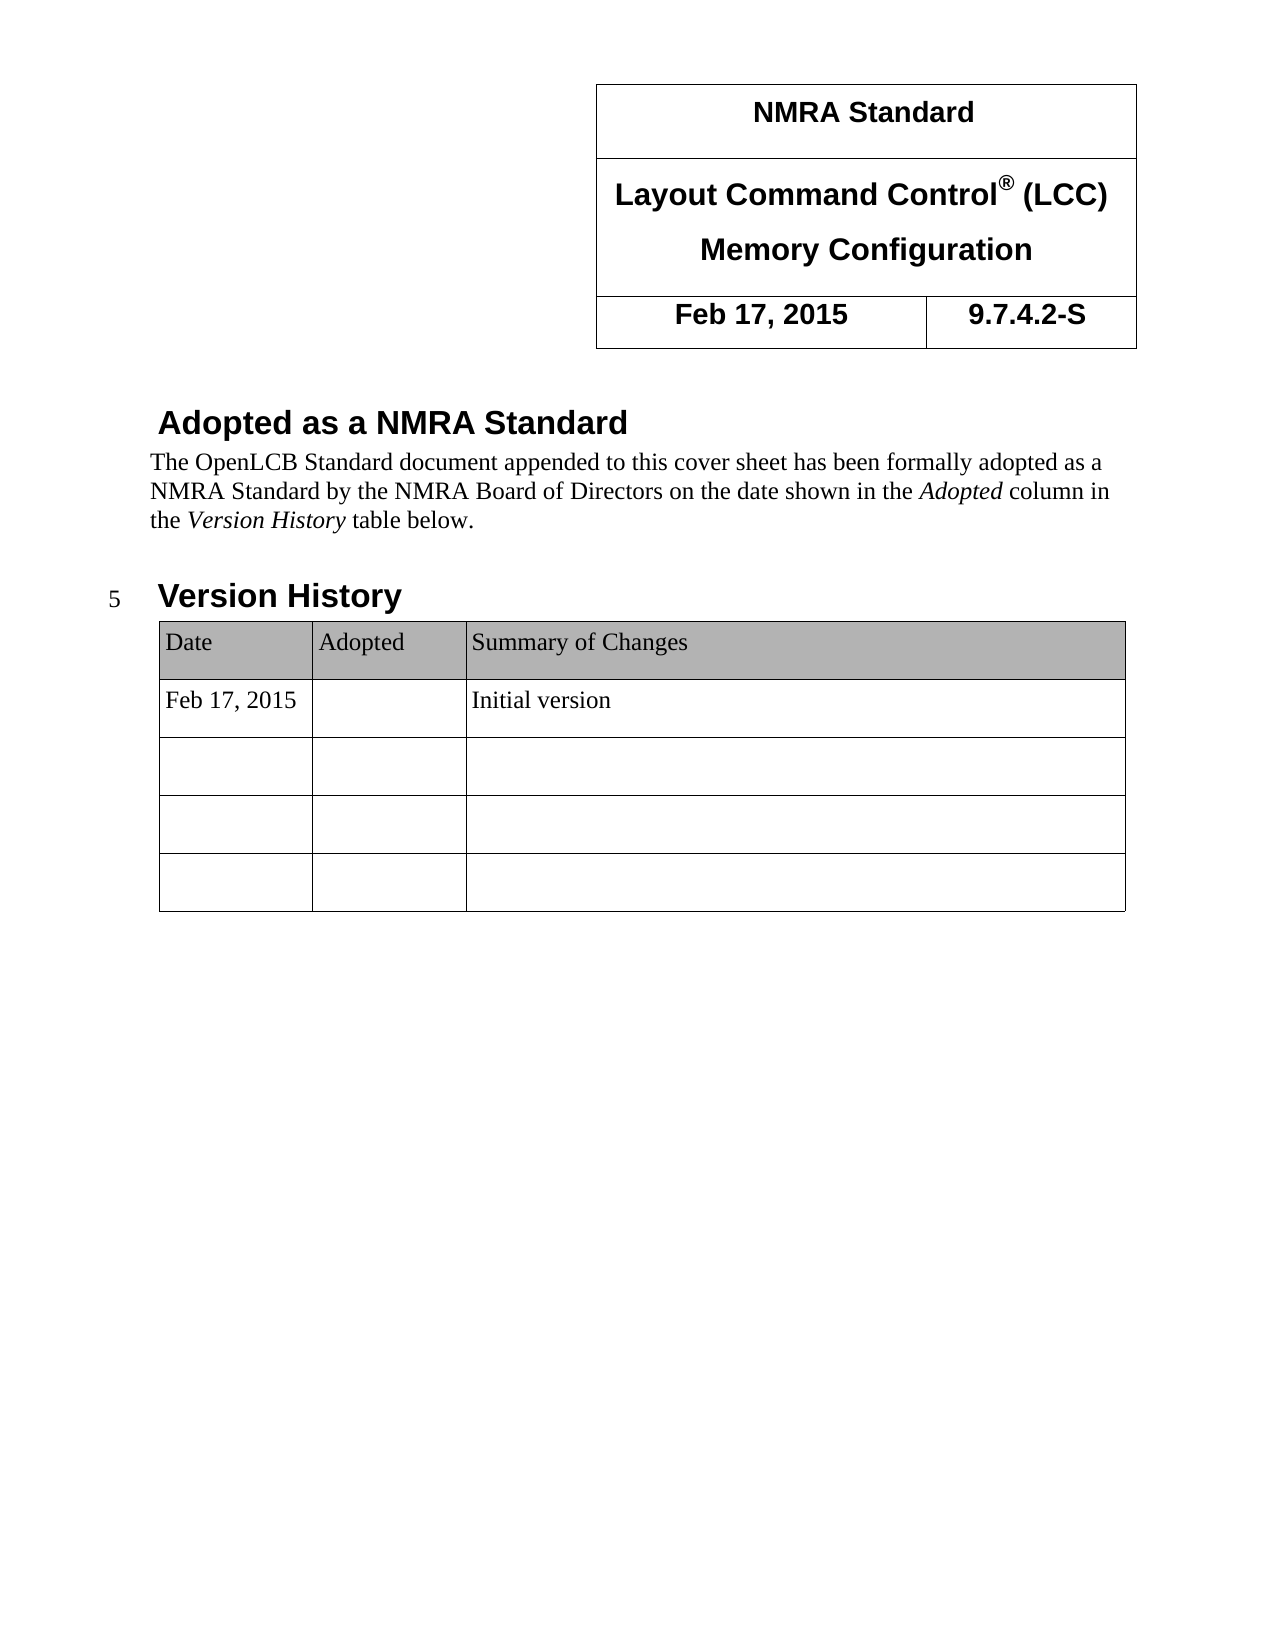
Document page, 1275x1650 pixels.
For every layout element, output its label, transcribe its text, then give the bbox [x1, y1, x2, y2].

table_cell [160, 738, 312, 795]
table_cell Feb 17, 2015 [160, 680, 312, 737]
table_header Date [160, 622, 312, 679]
table_header Summary of Changes [467, 622, 1125, 679]
table_cell [467, 796, 1125, 853]
table_cell [313, 738, 466, 795]
table_cell [160, 854, 312, 911]
table_cell [313, 796, 466, 853]
table_cell [467, 738, 1125, 795]
table_header Adopted [313, 622, 466, 679]
table_cell [160, 796, 312, 853]
subtitle Adopted as a NMRA Standard [112, 403, 1125, 441]
table_cell [313, 854, 466, 911]
subtitle Version History [112, 576, 1125, 615]
table_cell [467, 854, 1125, 911]
table_cell Initial version [467, 680, 1125, 737]
table_cell [313, 680, 466, 737]
text The OpenLCB Standard document appended to this cover sheet has been formally adopted as a NMRA Standard by the NMRA Board of Directors on the date shown in the Adopted column in the Version History table below. [150, 447, 1125, 534]
